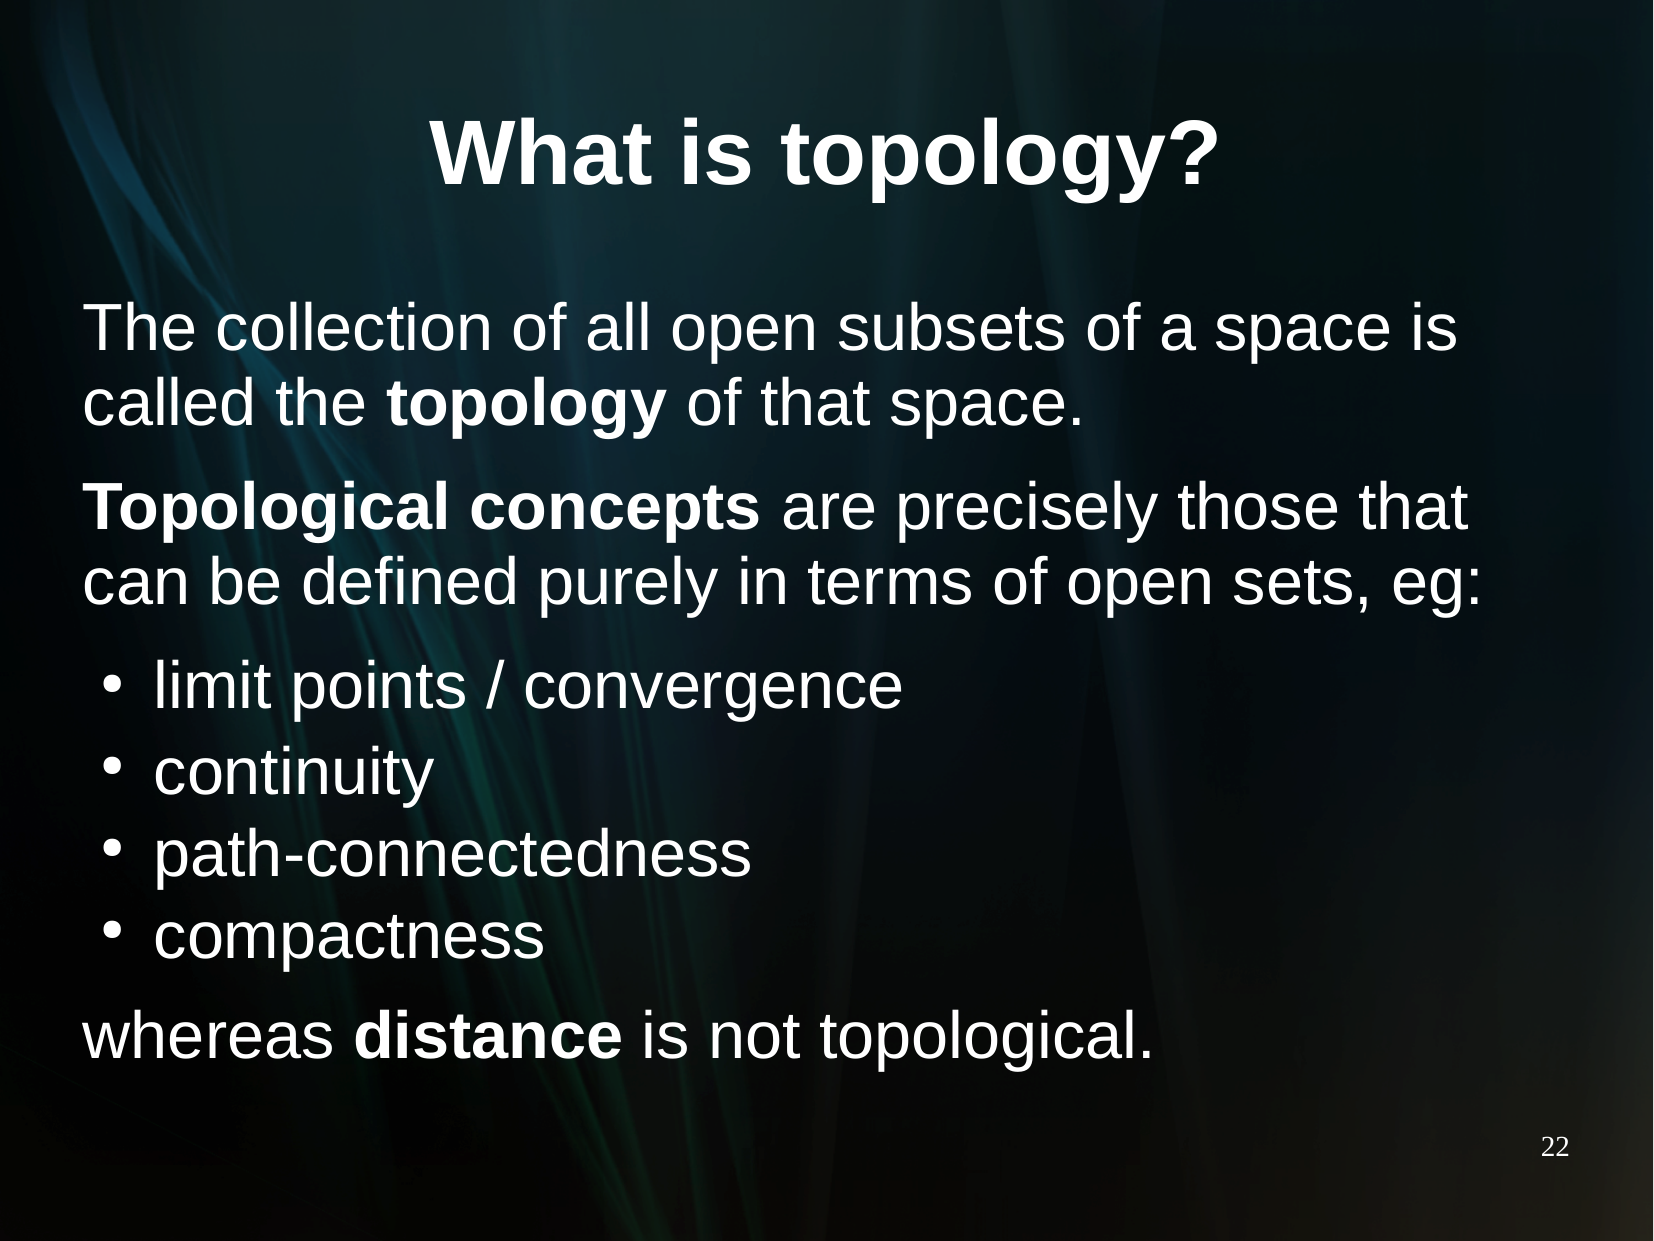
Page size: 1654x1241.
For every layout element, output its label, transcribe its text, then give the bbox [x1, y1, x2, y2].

list The collection of all open subsets of a space is called the topology of that space. Topological concepts are precisely those that can be defined purely in terms of open sets, eg: limit points / convergence continuity path-connectedness compactness whereas distance is not topological. [82, 290, 1571, 1109]
title What is topology? [82, 49, 1571, 257]
picture [0, 0, 1654, 1241]
